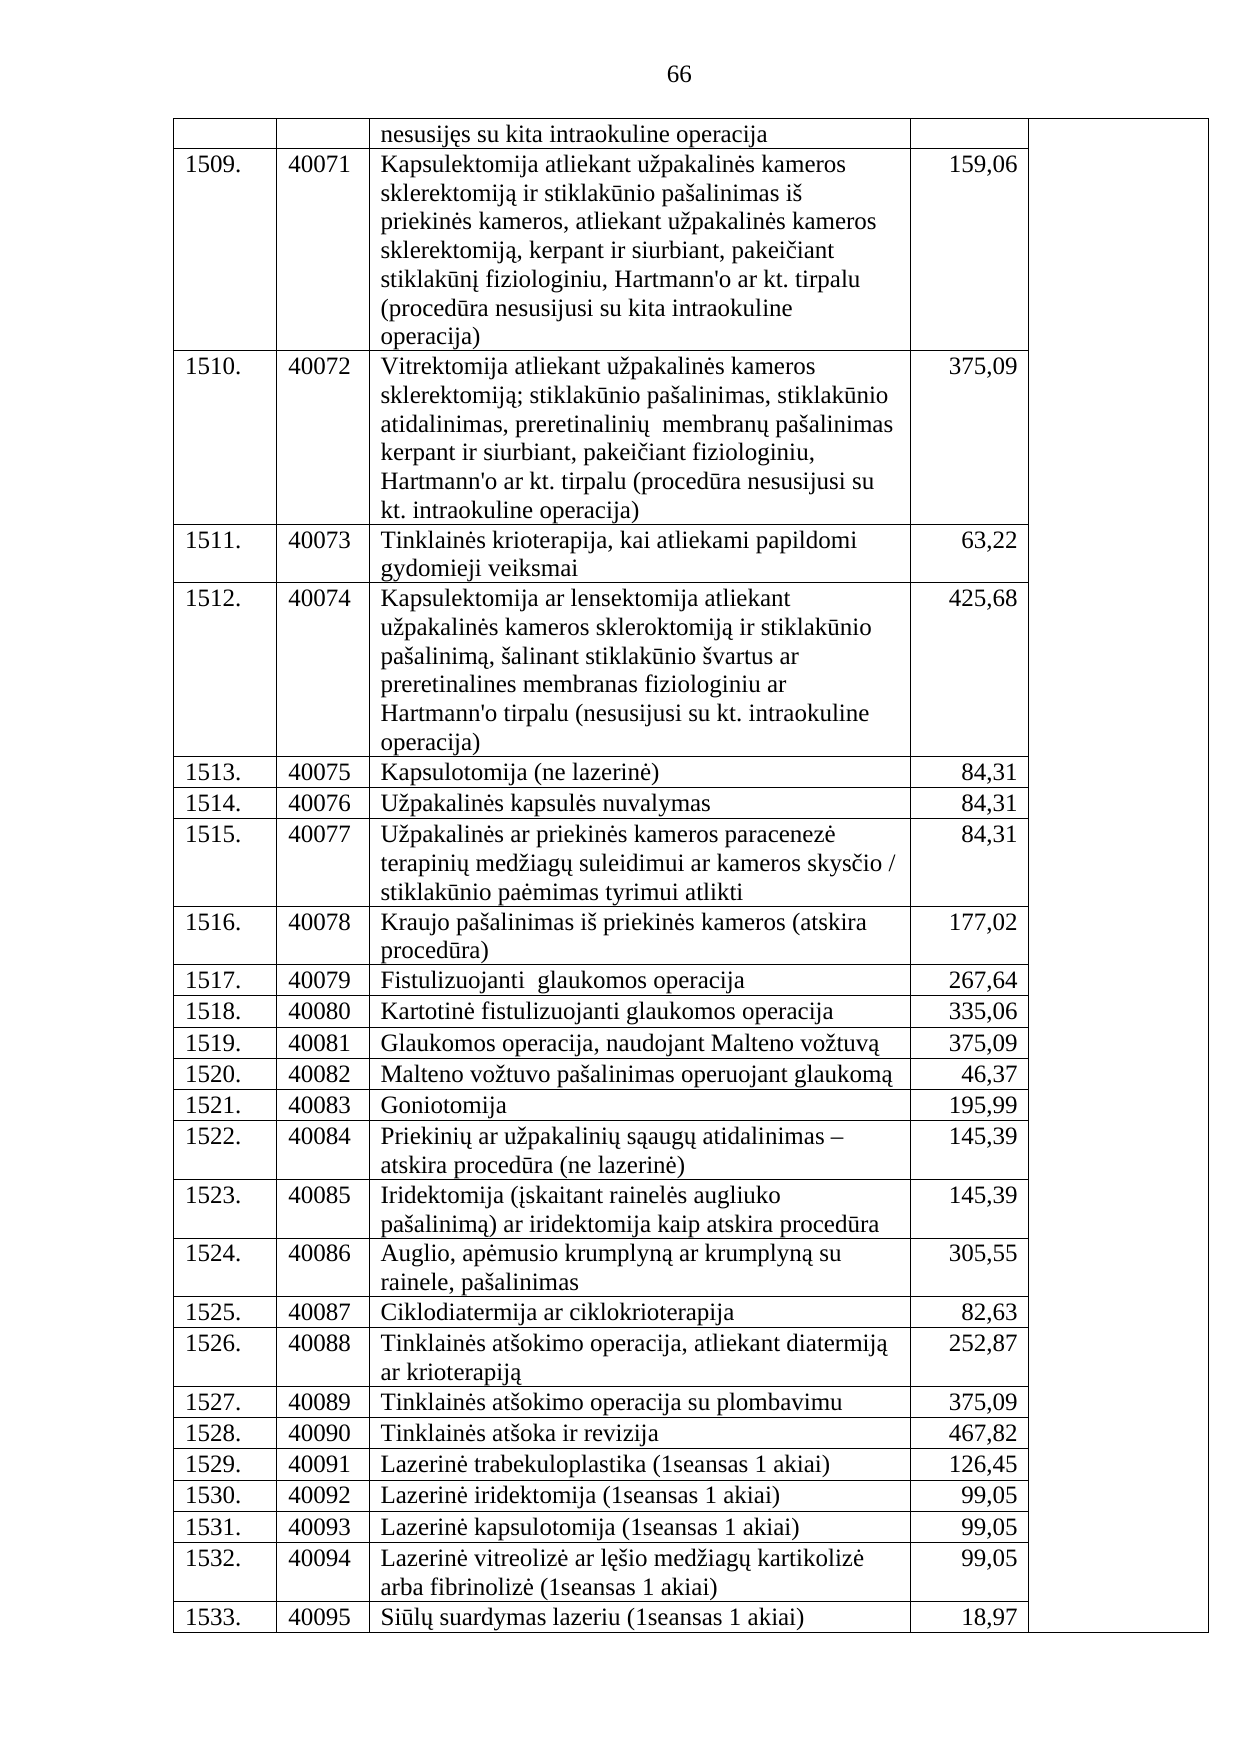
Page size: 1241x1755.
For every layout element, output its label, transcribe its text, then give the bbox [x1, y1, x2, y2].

table_cell [1209, 1296, 1222, 1327]
table_cell 40092 [277, 1481, 369, 1511]
table_cell 1531. [174, 1512, 276, 1542]
table_cell 84,31 [911, 788, 1028, 818]
table_cell Malteno vožtuvo pašalinimas operuojant glaukomą [370, 1059, 910, 1089]
table_cell 40071 [277, 149, 369, 350]
table_cell 467,82 [911, 1418, 1028, 1448]
table_cell 40081 [277, 1028, 369, 1058]
table_cell 195,99 [911, 1090, 1028, 1120]
table_cell [1209, 350, 1222, 524]
table_cell 40091 [277, 1449, 369, 1479]
table_cell 252,87 [911, 1328, 1028, 1386]
table_cell Kapsulektomija ar lensektomija atliekant užpakalinės kameros skleroktomiją ir stiklakūnio pašalinimą, šalinant stiklakūnio švartus ar preretinalines membranas fiziologiniu ar Hartmann'o tirpalu (nesusijusi su kt. intraokuline operacija) [370, 583, 910, 756]
table_cell [1209, 1417, 1222, 1448]
table_cell 84,31 [911, 819, 1028, 906]
table_cell 159,06 [911, 149, 1028, 350]
table_cell 40074 [277, 583, 369, 756]
table_cell 40075 [277, 757, 369, 787]
table_cell 40087 [277, 1297, 369, 1327]
table_cell [1209, 1027, 1222, 1058]
table_cell 82,63 [911, 1297, 1028, 1327]
table_cell 40072 [277, 351, 369, 524]
table_cell Lazerinė trabekuloplastika (1seansas 1 akiai) [370, 1449, 910, 1479]
table_cell 40082 [277, 1059, 369, 1089]
table_cell 1527. [174, 1387, 276, 1417]
table_cell 1515. [174, 819, 276, 906]
table_cell 1510. [174, 351, 276, 524]
table_cell 335,06 [911, 996, 1028, 1027]
table_cell [1209, 906, 1222, 964]
table_cell 1516. [174, 907, 276, 964]
table_cell [1209, 1601, 1222, 1632]
table_cell 40079 [277, 965, 369, 995]
table_cell 1517. [174, 965, 276, 995]
table_cell 40080 [277, 996, 369, 1027]
table_cell Glaukomos operacija, naudojant Malteno vožtuvą [370, 1028, 910, 1058]
table_cell [1209, 524, 1222, 582]
table_cell 40093 [277, 1512, 369, 1542]
table_cell 1522. [174, 1121, 276, 1179]
table_cell 18,97 [911, 1602, 1028, 1632]
table_cell Lazerinė iridektomija (1seansas 1 akiai) [370, 1481, 910, 1511]
table_cell 1525. [174, 1297, 276, 1327]
table_cell 40085 [277, 1180, 369, 1237]
table_cell [1209, 818, 1222, 906]
table_cell 63,22 [911, 525, 1028, 582]
table_cell 40077 [277, 819, 369, 906]
table_cell [1209, 1511, 1222, 1542]
table_cell 40086 [277, 1239, 369, 1296]
table_cell Kapsulektomija atliekant užpakalinės kameros sklerektomiją ir stiklakūnio pašalinimas iš priekinės kameros, atliekant užpakalinės kameros sklerektomiją, kerpant ir siurbiant, pakeičiant stiklakūnį fiziologiniu, Hartmann'o ar kt. tirpalu (procedūra nesusijusi su kita intraokuline operacija) [370, 149, 910, 350]
table_cell Tinklainės krioterapija, kai atliekami papildomi gydomieji veiksmai [370, 525, 910, 582]
table_cell Siūlų suardymas lazeriu (1seansas 1 akiai) [370, 1602, 910, 1632]
table_cell 375,09 [911, 1387, 1028, 1417]
table_cell [1209, 1542, 1222, 1601]
table_cell [1209, 582, 1222, 756]
table_cell 40095 [277, 1602, 369, 1632]
table_cell 40088 [277, 1328, 369, 1386]
table_cell Lazerinė vitreolizė ar lęšio medžiagų kartikolizė arba fibrinolizė (1seansas 1 akiai) [370, 1543, 910, 1601]
table_cell 40094 [277, 1543, 369, 1601]
table_cell [1209, 1480, 1222, 1511]
table_cell Fistulizuojanti glaukomos operacija [370, 965, 910, 995]
table_cell 267,64 [911, 965, 1028, 995]
table_cell 40076 [277, 788, 369, 818]
table_cell [174, 119, 276, 148]
table_cell [1209, 995, 1222, 1027]
table_cell [1209, 964, 1222, 995]
table_cell 145,39 [911, 1121, 1028, 1179]
table_cell nesusijęs su kita intraokuline operacija [370, 119, 910, 148]
table_cell 1518. [174, 996, 276, 1027]
table_cell Ciklodiatermija ar ciklokrioterapija [370, 1297, 910, 1327]
table_cell 1523. [174, 1180, 276, 1237]
table_cell [911, 119, 1028, 148]
table_cell 1529. [174, 1449, 276, 1479]
table_cell 40090 [277, 1418, 369, 1448]
table_cell 1526. [174, 1328, 276, 1386]
table_cell Iridektomija (įskaitant rainelės augliuko pašalinimą) ar iridektomija kaip atskira procedūra [370, 1180, 910, 1237]
table_cell 1520. [174, 1059, 276, 1089]
table_cell [1209, 1327, 1222, 1386]
table_cell Goniotomija [370, 1090, 910, 1120]
table_cell 1521. [174, 1090, 276, 1120]
table_cell 40084 [277, 1121, 369, 1179]
table_cell 40078 [277, 907, 369, 964]
table_cell [1029, 119, 1208, 1632]
table_cell 46,37 [911, 1059, 1028, 1089]
table_cell 126,45 [911, 1449, 1028, 1479]
table_cell Kartotinė fistulizuojanti glaukomos operacija [370, 996, 910, 1027]
table_cell 99,05 [911, 1543, 1028, 1601]
table_cell 40073 [277, 525, 369, 582]
table_cell 1511. [174, 525, 276, 582]
table_cell Tinklainės atšoka ir revizija [370, 1418, 910, 1448]
table_cell [1209, 787, 1222, 818]
table_cell 425,68 [911, 583, 1028, 756]
table_cell 1514. [174, 788, 276, 818]
table_cell [1209, 1058, 1222, 1089]
table_cell Vitrektomija atliekant užpakalinės kameros sklerektomiją; stiklakūnio pašalinimas, stiklakūnio atidalinimas, preretinalinių membranų pašalinimas kerpant ir siurbiant, pakeičiant fiziologiniu, Hartmann'o ar kt. tirpalu (procedūra nesusijusi su kt. intraokuline operacija) [370, 351, 910, 524]
table_cell 1509. [174, 149, 276, 350]
table_cell 1533. [174, 1602, 276, 1632]
table_cell Užpakalinės kapsulės nuvalymas [370, 788, 910, 818]
table_cell Kraujo pašalinimas iš priekinės kameros (atskira procedūra) [370, 907, 910, 964]
table_cell [277, 119, 369, 148]
table_cell [1209, 1386, 1222, 1417]
table_cell 305,55 [911, 1239, 1028, 1296]
table_cell Lazerinė kapsulotomija (1seansas 1 akiai) [370, 1512, 910, 1542]
table_cell 1519. [174, 1028, 276, 1058]
table_cell 1524. [174, 1239, 276, 1296]
table_cell [1209, 148, 1222, 350]
table_cell [1209, 756, 1222, 787]
table_cell 40089 [277, 1387, 369, 1417]
table_cell Auglio, apėmusio krumplyną ar krumplyną su rainele, pašalinimas [370, 1239, 910, 1296]
table_cell 99,05 [911, 1481, 1028, 1511]
table_cell [1209, 1238, 1222, 1296]
table_cell 375,09 [911, 351, 1028, 524]
table_cell 1528. [174, 1418, 276, 1448]
table_cell 1532. [174, 1543, 276, 1601]
table_cell 1512. [174, 583, 276, 756]
table_cell 145,39 [911, 1180, 1028, 1237]
table_cell Tinklainės atšokimo operacija su plombavimu [370, 1387, 910, 1417]
table_cell Tinklainės atšokimo operacija, atliekant diatermiją ar krioterapiją [370, 1328, 910, 1386]
table_cell 1530. [174, 1481, 276, 1511]
table_cell [1209, 1089, 1222, 1120]
table_cell 40083 [277, 1090, 369, 1120]
table_cell [1209, 118, 1222, 148]
table_cell 1513. [174, 757, 276, 787]
table_cell 177,02 [911, 907, 1028, 964]
table_cell 375,09 [911, 1028, 1028, 1058]
table_cell 99,05 [911, 1512, 1028, 1542]
table_cell [1209, 1448, 1222, 1479]
table_cell 84,31 [911, 757, 1028, 787]
table_cell [1209, 1120, 1222, 1179]
table_cell Priekinių ar užpakalinių sąaugų atidalinimas – atskira procedūra (ne lazerinė) [370, 1121, 910, 1179]
table_cell Užpakalinės ar priekinės kameros paracenezė terapinių medžiagų suleidimui ar kameros skysčio / stiklakūnio paėmimas tyrimui atlikti [370, 819, 910, 906]
table_cell [1209, 1179, 1222, 1237]
table_cell Kapsulotomija (ne lazerinė) [370, 757, 910, 787]
